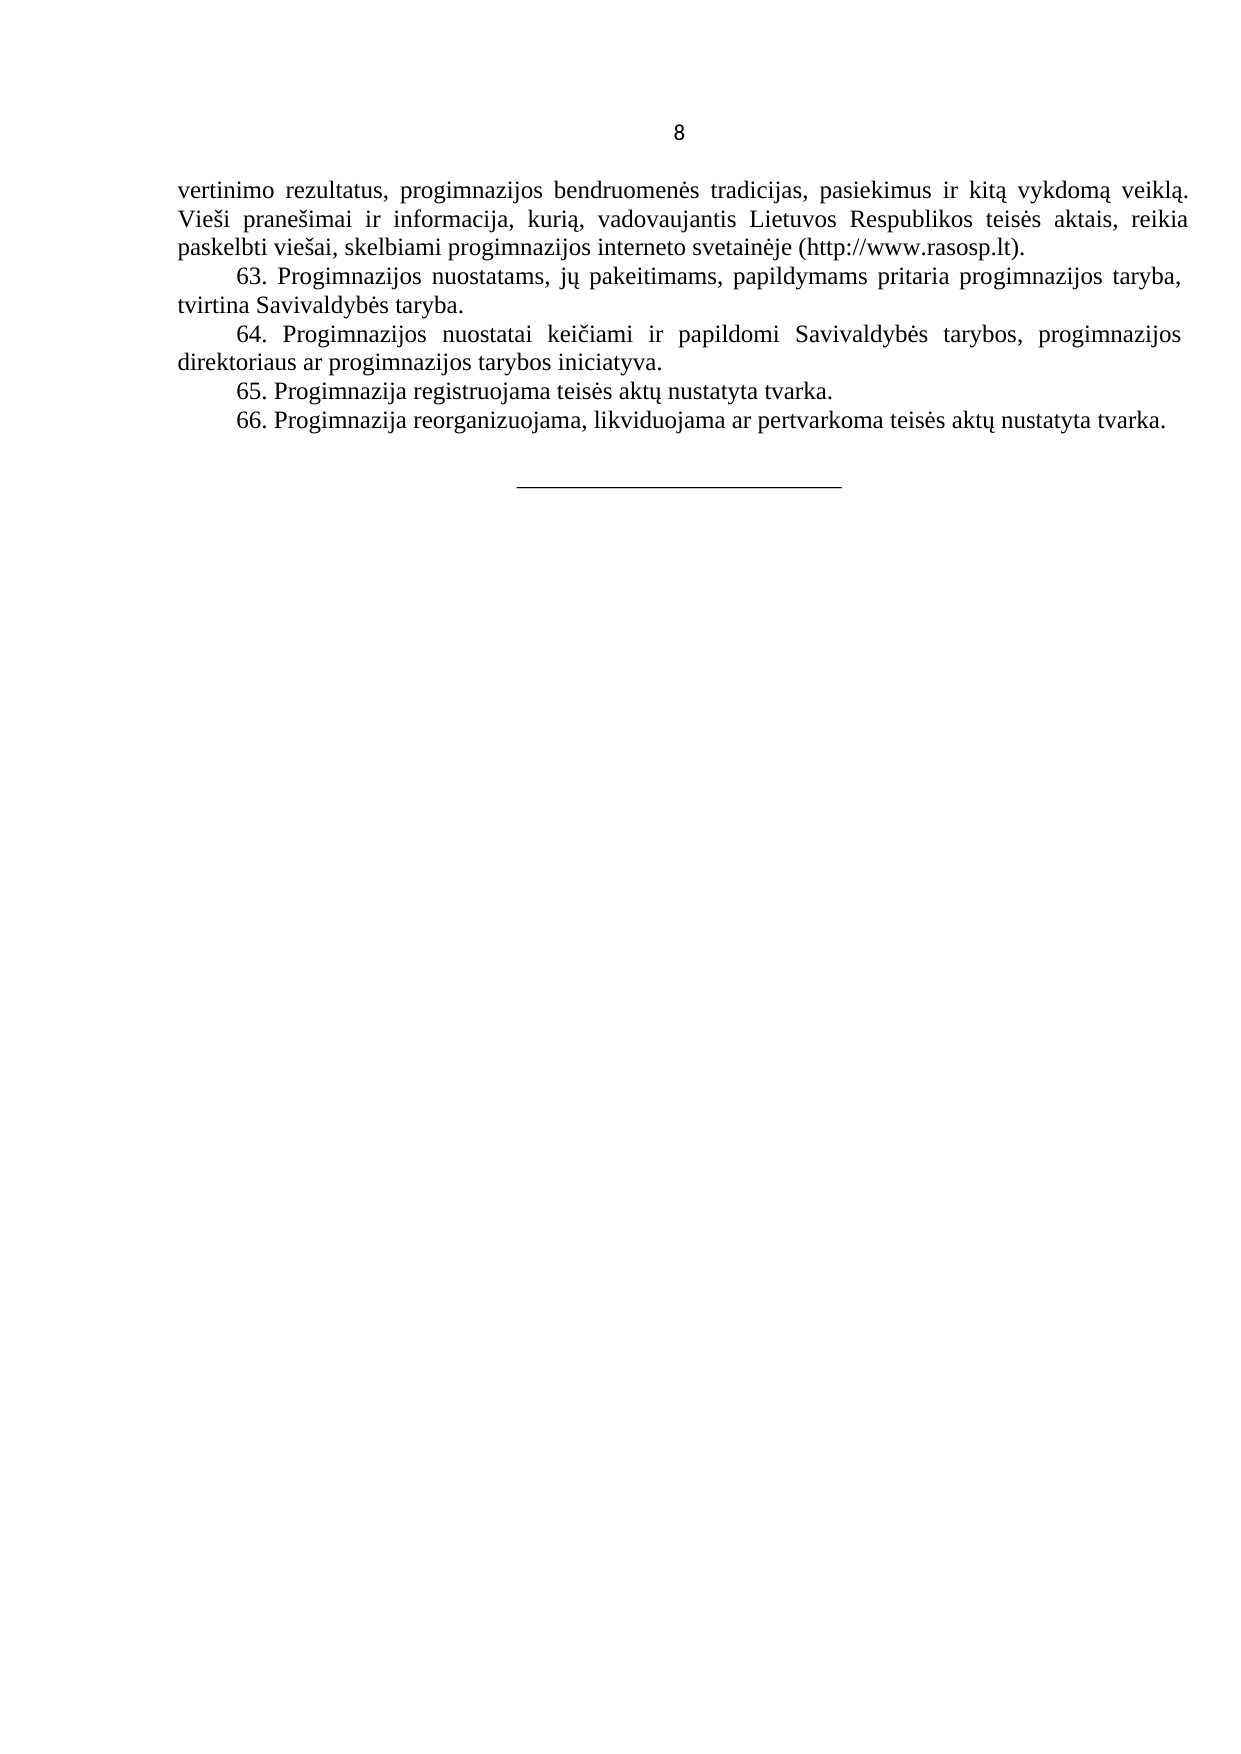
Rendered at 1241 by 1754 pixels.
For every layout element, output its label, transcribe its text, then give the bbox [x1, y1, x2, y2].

text 66. Progimnazija reorganizuojama, likviduojama ar pertvarkoma teisės aktų nustatyta tvarka. [177, 405, 1181, 434]
text vertinimo rezultatus, progimnazijos bendruomenės tradicijas, pasiekimus ir kitą vykdomą veiklą. Vieši pranešimai ir informacija, kurią, vadovaujantis Lietuvos Respublikos teisės aktais, reikia paskelbti viešai, skelbiami progimnazijos interneto svetainėje (http://www.rasosp.lt). [177, 175, 1189, 261]
text 65. Progimnazija registruojama teisės aktų nustatyta tvarka. [177, 376, 1181, 405]
text __________________________ [177, 462, 1181, 491]
text 64. Progimnazijos nuostatai keičiami ir papildomi Savivaldybės tarybos, progimnazijos direktoriaus ar progimnazijos tarybos iniciatyva. [177, 319, 1181, 376]
text 63. Progimnazijos nuostatams, jų pakeitimams, papildymams pritaria progimnazijos taryba, tvirtina Savivaldybės taryba. [177, 261, 1181, 319]
